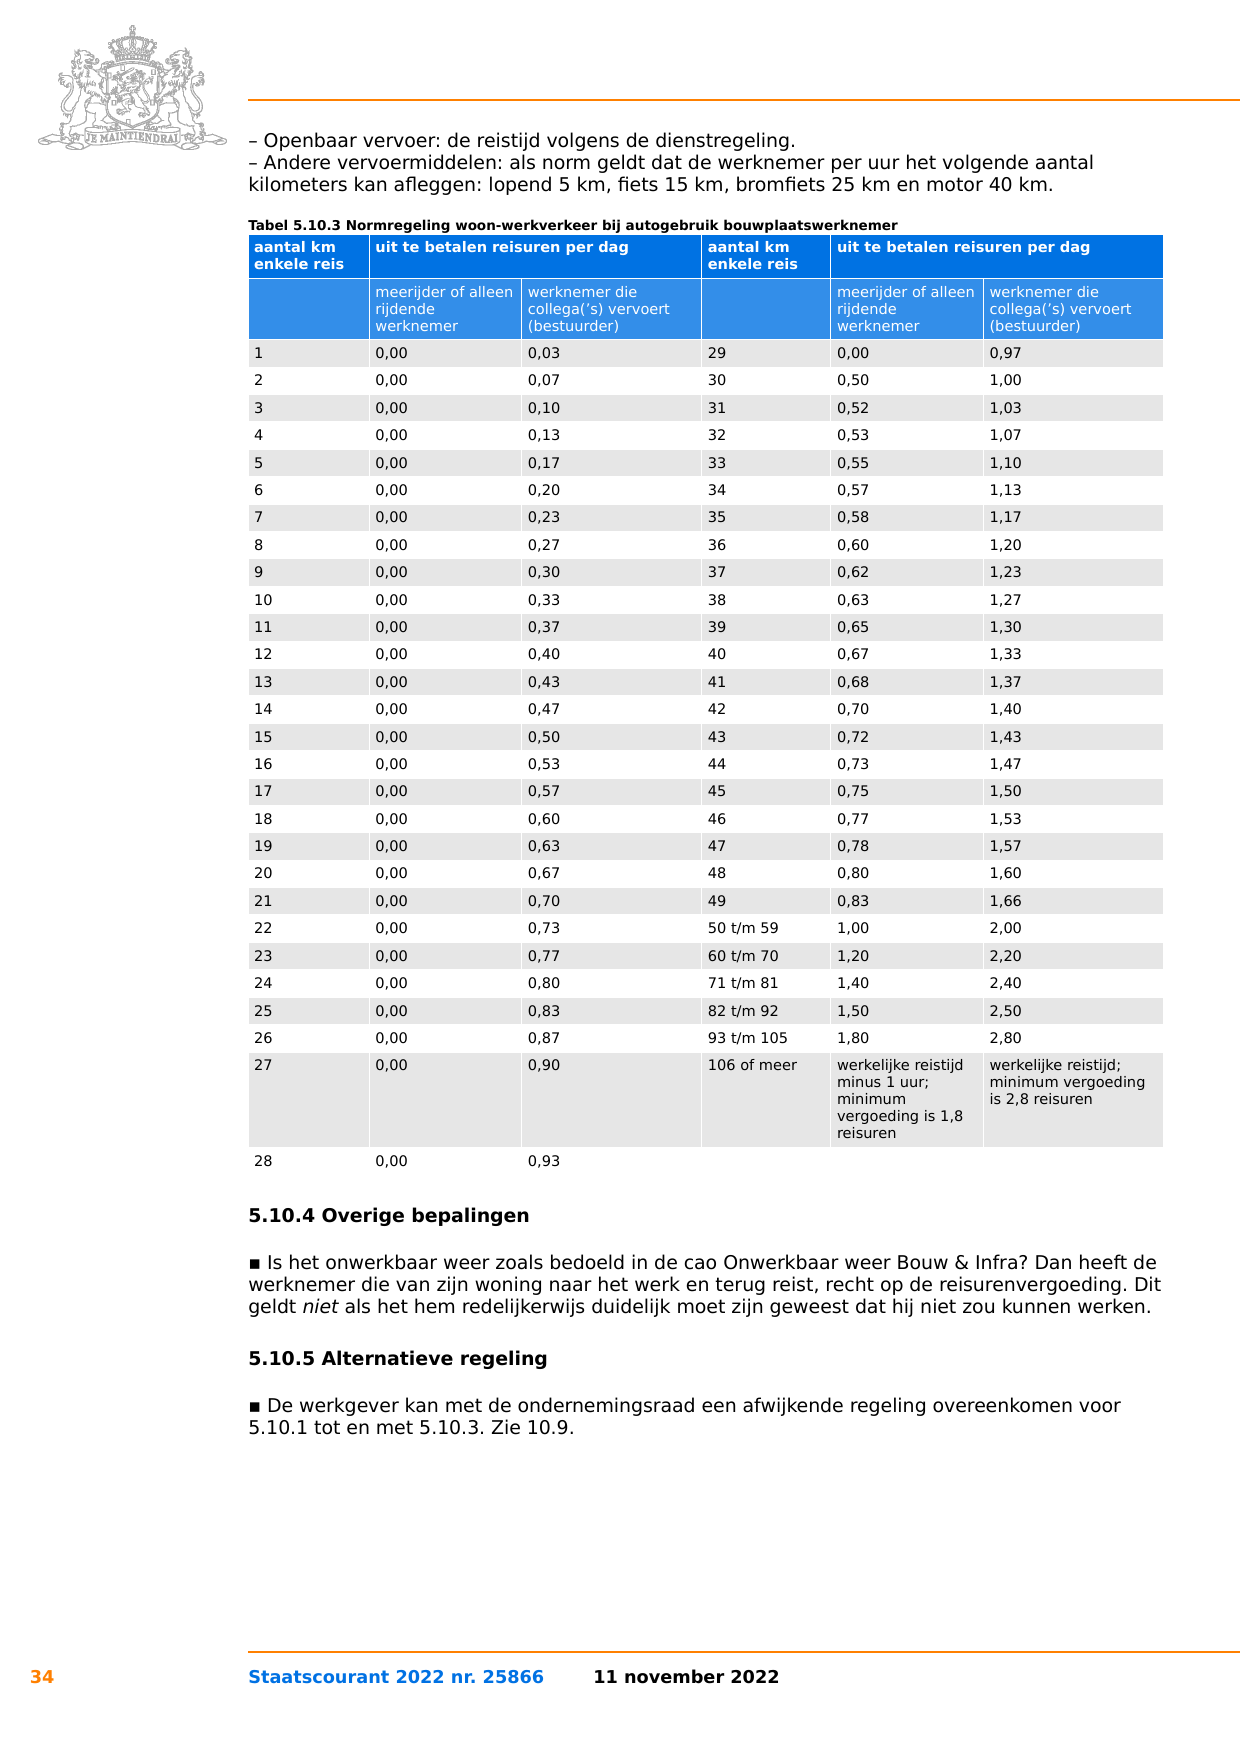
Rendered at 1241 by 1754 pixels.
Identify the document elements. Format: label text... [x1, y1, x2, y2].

table_cell 5 [249, 450, 369, 476]
table_cell 0,10 [522, 395, 701, 421]
table_cell 0,57 [831, 477, 983, 503]
table_cell 1,50 [831, 998, 983, 1024]
table_cell 42 [702, 696, 830, 723]
table_cell 0,00 [370, 833, 521, 860]
table_cell 0,00 [370, 477, 521, 503]
table_cell 2,40 [984, 970, 1163, 997]
table_cell 2,20 [984, 943, 1163, 969]
table_cell 0,00 [370, 943, 521, 969]
table_cell 0,80 [831, 861, 983, 887]
table_cell 38 [702, 587, 830, 613]
table_cell 14 [249, 696, 369, 723]
table_cell 0,55 [831, 450, 983, 476]
table_cell 33 [702, 450, 830, 476]
table_cell meerijder of alleen rijdende werknemer [831, 279, 983, 339]
subtitle 5.10.5 Alternatieve regeling [248, 1348, 1163, 1370]
table_cell 22 [249, 916, 369, 942]
table_cell 1,40 [984, 696, 1163, 723]
table_cell 43 [702, 724, 830, 750]
text ▪ De werkgever kan met de ondernemingsraad een afwijkende regeling overeenkomen voor 5.10.1 tot en met 5.10.3. Zie 10.9. [248, 1395, 1163, 1439]
table_header Tabel 5.10.3 Normregeling woon-werkverkeer bij autogebruik bouwplaatswerknemer [248, 218, 1163, 233]
table_cell 1,57 [984, 833, 1163, 860]
table_cell 48 [702, 861, 830, 887]
table_cell 0,00 [370, 779, 521, 805]
picture [38, 25, 227, 150]
table_cell 0,30 [522, 559, 701, 586]
table_cell 0,27 [522, 532, 701, 558]
table_cell 0,33 [522, 587, 701, 613]
table_cell 0,67 [831, 642, 983, 668]
table_cell 0,80 [522, 970, 701, 997]
table_cell 16 [249, 751, 369, 777]
table_cell 1,00 [984, 368, 1163, 394]
table_cell 34 [702, 477, 830, 503]
table_cell 1,60 [984, 861, 1163, 887]
table_cell 1,53 [984, 806, 1163, 832]
table_cell 0,00 [370, 587, 521, 613]
table_cell 82 t/m 92 [702, 998, 830, 1024]
table_cell 0,00 [370, 696, 521, 723]
text – Andere vervoermiddelen: als norm geldt dat de werknemer per uur het volgende aantal kilometers kan afleggen: lopend 5 km, fiets 15 km, bromfiets 25 km en motor 40 km. [248, 152, 1163, 196]
table_cell 11 [249, 614, 369, 641]
table_cell 17 [249, 779, 369, 805]
table_cell 0,63 [831, 587, 983, 613]
table_cell werknemer die collega(’s) vervoert (bestuurder) [984, 279, 1163, 339]
table_cell 0,50 [522, 724, 701, 750]
table_cell 1,37 [984, 669, 1163, 695]
table_cell [702, 279, 830, 339]
table_cell 39 [702, 614, 830, 641]
table_cell 106 of meer [702, 1053, 830, 1147]
table_cell 0,50 [831, 368, 983, 394]
table_cell 0,00 [370, 916, 521, 942]
table_cell meerijder of alleen rijdende werknemer [370, 279, 521, 339]
table_cell 27 [249, 1053, 369, 1147]
table_cell 1,47 [984, 751, 1163, 777]
table_cell 0,00 [370, 614, 521, 641]
table_cell 1,20 [831, 943, 983, 969]
table_cell aantal km enkele reis [702, 235, 830, 278]
table_cell 0,53 [522, 751, 701, 777]
table_cell 0,00 [370, 1148, 521, 1174]
table_cell 0,20 [522, 477, 701, 503]
table_cell 0,72 [831, 724, 983, 750]
table_cell [831, 1148, 983, 1174]
table_cell 4 [249, 423, 369, 449]
table_cell 0,07 [522, 368, 701, 394]
table_cell 0,00 [370, 423, 521, 449]
table_cell 9 [249, 559, 369, 586]
table_cell 15 [249, 724, 369, 750]
table_cell 0,00 [370, 751, 521, 777]
table_cell 0,23 [522, 505, 701, 531]
table_cell 21 [249, 888, 369, 914]
table_cell 0,13 [522, 423, 701, 449]
table_cell 0,57 [522, 779, 701, 805]
table_cell 24 [249, 970, 369, 997]
table_cell 1,17 [984, 505, 1163, 531]
table_cell 25 [249, 998, 369, 1024]
table_cell 18 [249, 806, 369, 832]
table_cell 3 [249, 395, 369, 421]
table_cell 45 [702, 779, 830, 805]
table_cell 0,00 [370, 559, 521, 586]
table_cell 1,00 [831, 916, 983, 942]
table_cell 1,66 [984, 888, 1163, 914]
table_cell 0,70 [522, 888, 701, 914]
table_cell 23 [249, 943, 369, 969]
table_cell 1,13 [984, 477, 1163, 503]
table_cell 7 [249, 505, 369, 531]
table_cell 0,37 [522, 614, 701, 641]
table_cell 30 [702, 368, 830, 394]
table_cell 0,58 [831, 505, 983, 531]
table_cell 2,50 [984, 998, 1163, 1024]
table_cell 0,00 [370, 340, 521, 367]
table_cell 0,00 [370, 368, 521, 394]
table_cell [249, 279, 369, 339]
table_cell 1,40 [831, 970, 983, 997]
table_cell 0,70 [831, 696, 983, 723]
table_cell 46 [702, 806, 830, 832]
table_cell 35 [702, 505, 830, 531]
table_cell 0,00 [370, 505, 521, 531]
table_cell 0,52 [831, 395, 983, 421]
table_cell aantal km enkele reis [249, 235, 369, 278]
table_cell 0,60 [831, 532, 983, 558]
table_cell 0,65 [831, 614, 983, 641]
table_cell 0,78 [831, 833, 983, 860]
table_cell 0,47 [522, 696, 701, 723]
table_cell 0,00 [370, 998, 521, 1024]
table_cell werkelijke reistijd minus 1 uur; minimum vergoeding is 1,8 reisuren [831, 1053, 983, 1147]
table_cell 0,53 [831, 423, 983, 449]
table_cell 10 [249, 587, 369, 613]
table_cell 0,68 [831, 669, 983, 695]
table_cell 19 [249, 833, 369, 860]
table_cell 1,80 [831, 1025, 983, 1051]
table_cell 2,00 [984, 916, 1163, 942]
table_cell 47 [702, 833, 830, 860]
table_cell 0,90 [522, 1053, 701, 1147]
table_cell 37 [702, 559, 830, 586]
table_cell 0,43 [522, 669, 701, 695]
table_cell 0,77 [831, 806, 983, 832]
table_cell 0,75 [831, 779, 983, 805]
table_cell 0,73 [522, 916, 701, 942]
table_cell 1,10 [984, 450, 1163, 476]
table_cell 0,00 [370, 642, 521, 668]
table_cell 0,00 [370, 395, 521, 421]
table_cell 1,20 [984, 532, 1163, 558]
table_cell 0,00 [370, 806, 521, 832]
table_cell 0,93 [522, 1148, 701, 1174]
table_cell 60 t/m 70 [702, 943, 830, 969]
table_cell 26 [249, 1025, 369, 1051]
table_cell 0,73 [831, 751, 983, 777]
table_cell 1,33 [984, 642, 1163, 668]
table_cell 0,00 [370, 1053, 521, 1147]
table_cell 0,87 [522, 1025, 701, 1051]
table_cell 8 [249, 532, 369, 558]
table_cell 13 [249, 669, 369, 695]
table_cell 0,63 [522, 833, 701, 860]
text – Openbaar vervoer: de reistijd volgens de dienstregeling. [248, 130, 1163, 152]
table_cell 0,00 [370, 669, 521, 695]
table_cell 0,67 [522, 861, 701, 887]
table_cell 1 [249, 340, 369, 367]
table_cell 0,17 [522, 450, 701, 476]
table_cell 50 t/m 59 [702, 916, 830, 942]
table_cell 0,40 [522, 642, 701, 668]
table_cell 0,60 [522, 806, 701, 832]
table_cell 0,00 [370, 450, 521, 476]
table_cell werkelijke reistijd; minimum vergoeding is 2,8 reisuren [984, 1053, 1163, 1147]
table_cell 93 t/m 105 [702, 1025, 830, 1051]
table_cell 32 [702, 423, 830, 449]
table_cell 0,00 [370, 861, 521, 887]
table_cell werknemer die collega(’s) vervoert (bestuurder) [522, 279, 701, 339]
table_cell 31 [702, 395, 830, 421]
table_cell 1,03 [984, 395, 1163, 421]
text ▪ Is het onwerkbaar weer zoals bedoeld in de cao Onwerkbaar weer Bouw & Infra? Dan heeft de werknemer die van zijn woning naar het werk en terug reist, recht op de reisurenvergoeding. Dit geldt niet als het hem redelijkerwijs duidelijk moet zijn geweest dat hij niet zou kunnen werken. [248, 1252, 1163, 1318]
subtitle 5.10.4 Overige bepalingen [248, 1205, 1163, 1227]
table_cell [984, 1148, 1163, 1174]
table_cell 0,00 [370, 1025, 521, 1051]
table_cell 0,00 [370, 724, 521, 750]
table_cell 1,23 [984, 559, 1163, 586]
table_cell 0,00 [831, 340, 983, 367]
table_cell 29 [702, 340, 830, 367]
table_cell 1,50 [984, 779, 1163, 805]
table_cell 0,00 [370, 532, 521, 558]
table_cell 0,77 [522, 943, 701, 969]
table_cell 1,27 [984, 587, 1163, 613]
table_cell 20 [249, 861, 369, 887]
table_cell uit te betalen reisuren per dag [831, 235, 1163, 278]
table_cell 2,80 [984, 1025, 1163, 1051]
table_cell 12 [249, 642, 369, 668]
table_cell 28 [249, 1148, 369, 1174]
table_cell 36 [702, 532, 830, 558]
table_cell [702, 1148, 830, 1174]
table_cell 0,03 [522, 340, 701, 367]
table_cell 0,62 [831, 559, 983, 586]
table_cell 1,07 [984, 423, 1163, 449]
table_cell 2 [249, 368, 369, 394]
table_cell 49 [702, 888, 830, 914]
table_cell 0,00 [370, 970, 521, 997]
table_cell 0,83 [831, 888, 983, 914]
table_cell 6 [249, 477, 369, 503]
table_cell 41 [702, 669, 830, 695]
table_cell uit te betalen reisuren per dag [370, 235, 701, 278]
table_cell 71 t/m 81 [702, 970, 830, 997]
table_cell 1,30 [984, 614, 1163, 641]
table_cell 0,97 [984, 340, 1163, 367]
table_cell 1,43 [984, 724, 1163, 750]
table_cell 40 [702, 642, 830, 668]
table_cell 0,83 [522, 998, 701, 1024]
table_cell 0,00 [370, 888, 521, 914]
table_cell 44 [702, 751, 830, 777]
